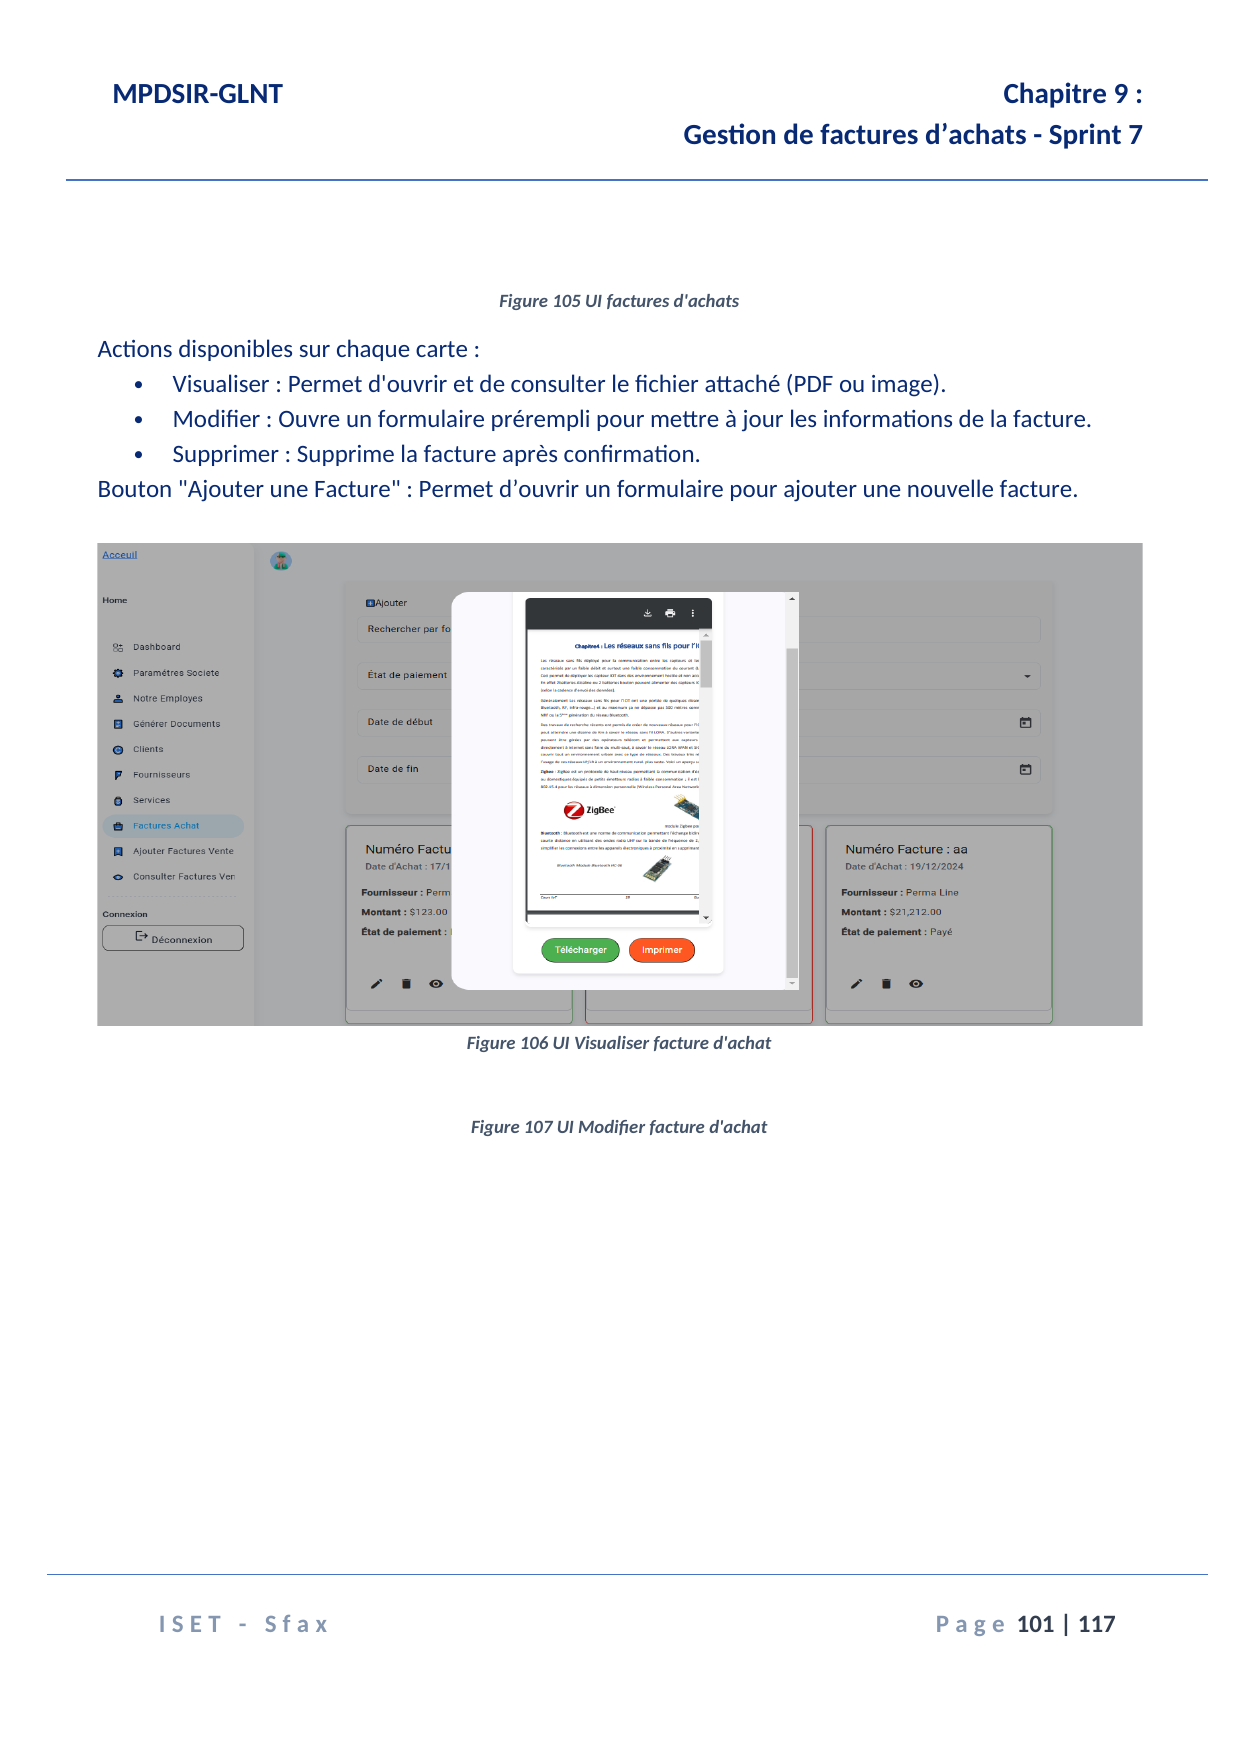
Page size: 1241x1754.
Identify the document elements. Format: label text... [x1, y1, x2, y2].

text Figure 106 UI Visualiser facture d'achat [97, 1031, 1143, 1054]
list Supprimer : Supprime la facture après confirmation. [135, 438, 1143, 468]
list Visualiser : Permet d'ouvrir et de consulter le fichier attaché (PDF ou image). [135, 368, 1143, 398]
text Figure 105 UI factures d'achats [97, 289, 1143, 312]
text Bouton "Ajouter une Facture" : Permet d’ouvrir un formulaire pour ajouter une nouvelle facture. [97, 473, 1143, 503]
text Actions disponibles sur chaque carte : [97, 333, 1143, 363]
text Figure 107 UI Modifier facture d'achat [97, 1116, 1143, 1138]
list Modifier : Ouvre un formulaire prérempli pour mettre à jour les informations de la facture. [135, 403, 1143, 433]
